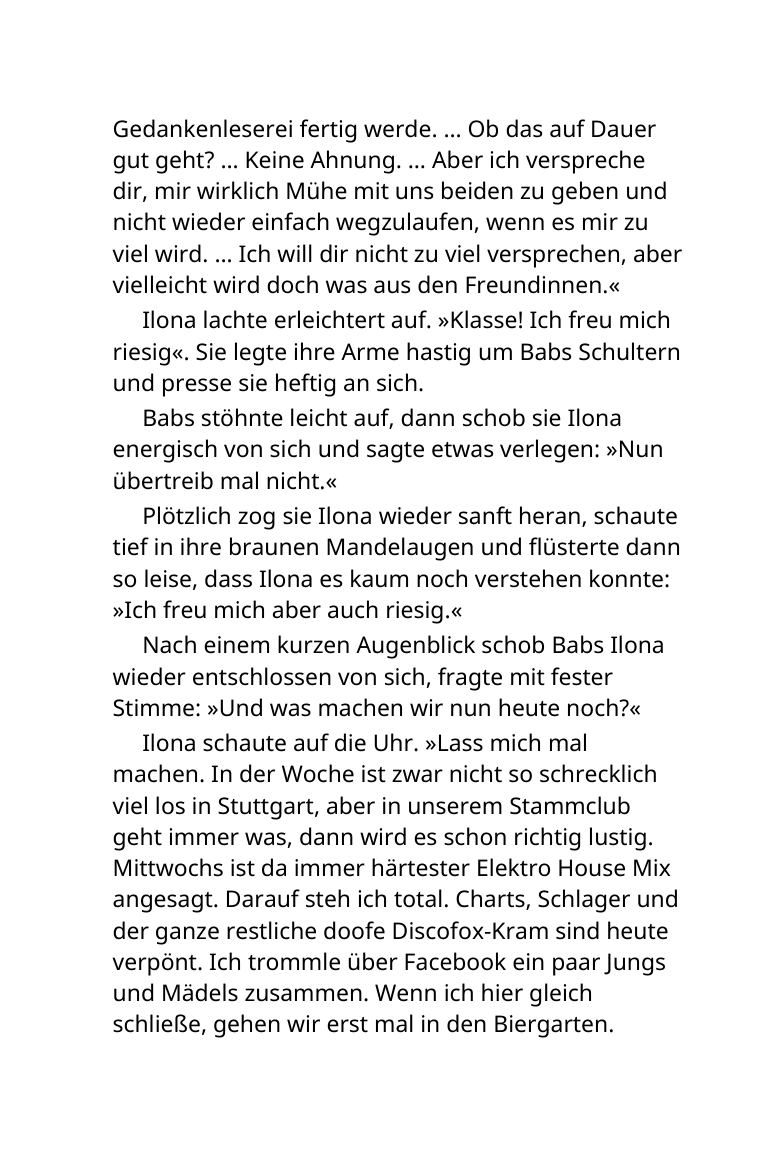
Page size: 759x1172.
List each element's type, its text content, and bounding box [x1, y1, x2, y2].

text Ilona schaute auf die Uhr. »Lass mich mal machen. In der Woche ist zwar nicht so schrecklich viel los in Stuttgart, aber in unserem Stammclub geht immer was, dann wird es schon richtig lustig. Mittwochs ist da immer härtester Elektro House Mix angesagt. Darauf steh ich total. Charts, Schlager und der ganze restliche doofe Discofox-Kram sind heute verpönt. Ich trommle über Facebook ein paar Jungs und Mädels zusammen. Wenn ich hier gleich schließe, gehen wir erst mal in den Biergarten. [112, 727, 684, 1039]
text Babs stöhnte leicht auf, dann schob sie Ilona energisch von sich und sagte etwas verlegen: »Nun übertreib mal nicht.« [112, 402, 684, 496]
text Ilona lachte erleichtert auf. »Klasse! Ich freu mich riesig«. Sie legte ihre Arme hastig um Babs Schultern und presse sie heftig an sich. [112, 304, 684, 398]
text Nach einem kurzen Augenblick schob Babs Ilona wieder entschlossen von sich, fragte mit fester Stimme: »Und was machen wir nun heute noch?« [112, 629, 684, 723]
text Gedankenleserei fertig werde. … Ob das auf Dauer gut geht? … Keine Ahnung. … Aber ich verspreche dir, mir wirklich Mühe mit uns beiden zu geben und nicht wieder einfach wegzulaufen, wenn es mir zu viel wird. … Ich will dir nicht zu viel versprechen, aber vielleicht wird doch was aus den Freundinnen.« [112, 112, 684, 300]
text Plötzlich zog sie Ilona wieder sanft heran, schaute tief in ihre braunen Mandelaugen und flüsterte dann so leise, dass Ilona es kaum noch verstehen konnte: »Ich freu mich aber auch riesig.« [112, 500, 684, 625]
